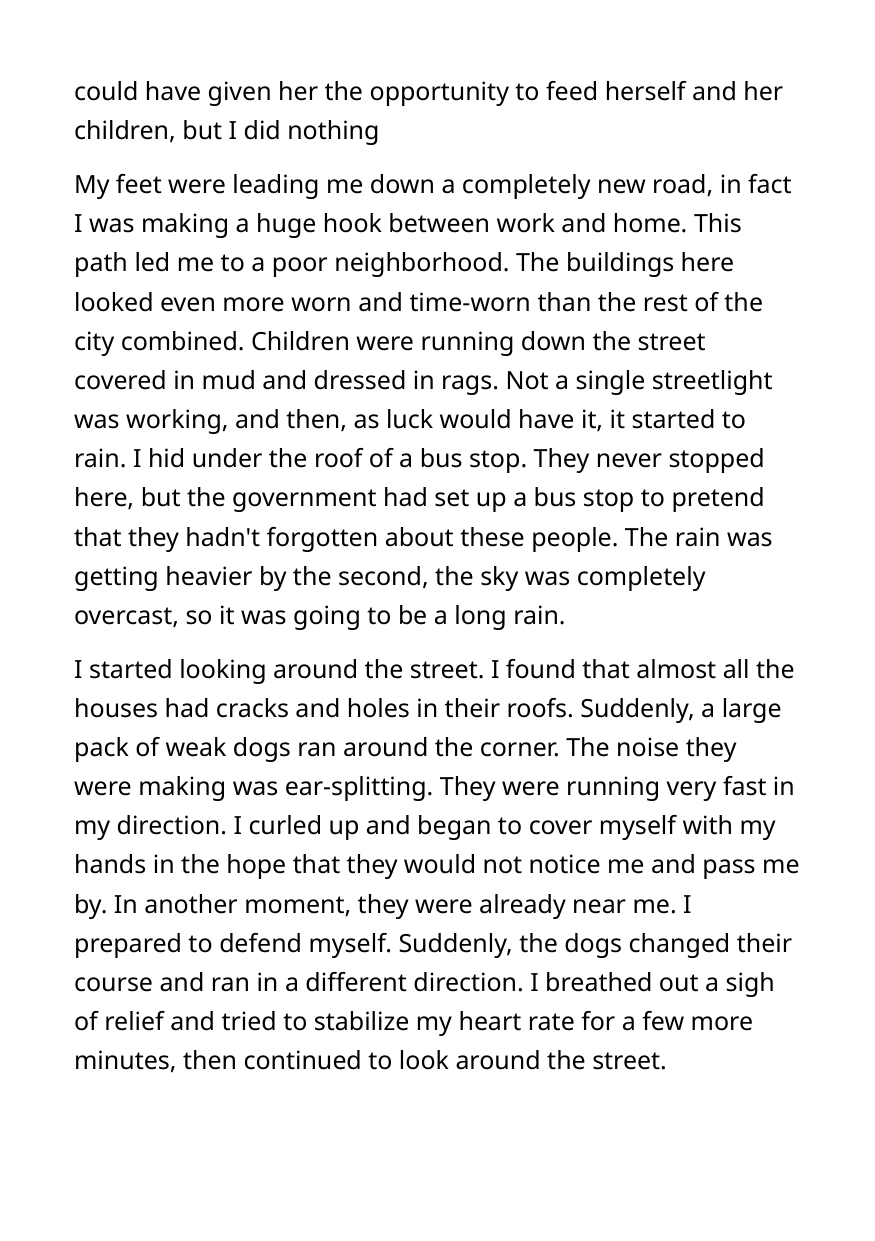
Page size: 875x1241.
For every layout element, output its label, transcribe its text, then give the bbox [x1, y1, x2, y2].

text I started looking around the street. I found that almost all the houses had cracks and holes in their roofs. Suddenly, a large pack of weak dogs ran around the corner. The noise they were making was ear-splitting. They were running very fast in my direction. I curled up and began to cover myself with my hands in the hope that they would not notice me and pass me by. In another moment, they were already near me. I prepared to defend myself. Suddenly, the dogs changed their course and ran in a different direction. I breathed out a sigh of relief and tried to stabilize my heart rate for a few more minutes, then continued to look around the street. [74, 651, 800, 1077]
text My feet were leading me down a completely new road, in fact I was making a huge hook between work and home. This path led me to a poor neighborhood. The buildings here looked even more worn and time-worn than the rest of the city combined. Children were running down the street covered in mud and dressed in rags. Not a single streetlight was working, and then, as luck would have it, it started to rain. I hid under the roof of a bus stop. They never stopped here, but the government had set up a bus stop to pretend that they hadn't forgotten about these people. The rain was getting heavier by the second, the sky was completely overcast, so it was going to be a long rain. [74, 167, 800, 632]
text could have given her the opportunity to feed herself and her children, but I did nothing [74, 74, 800, 147]
